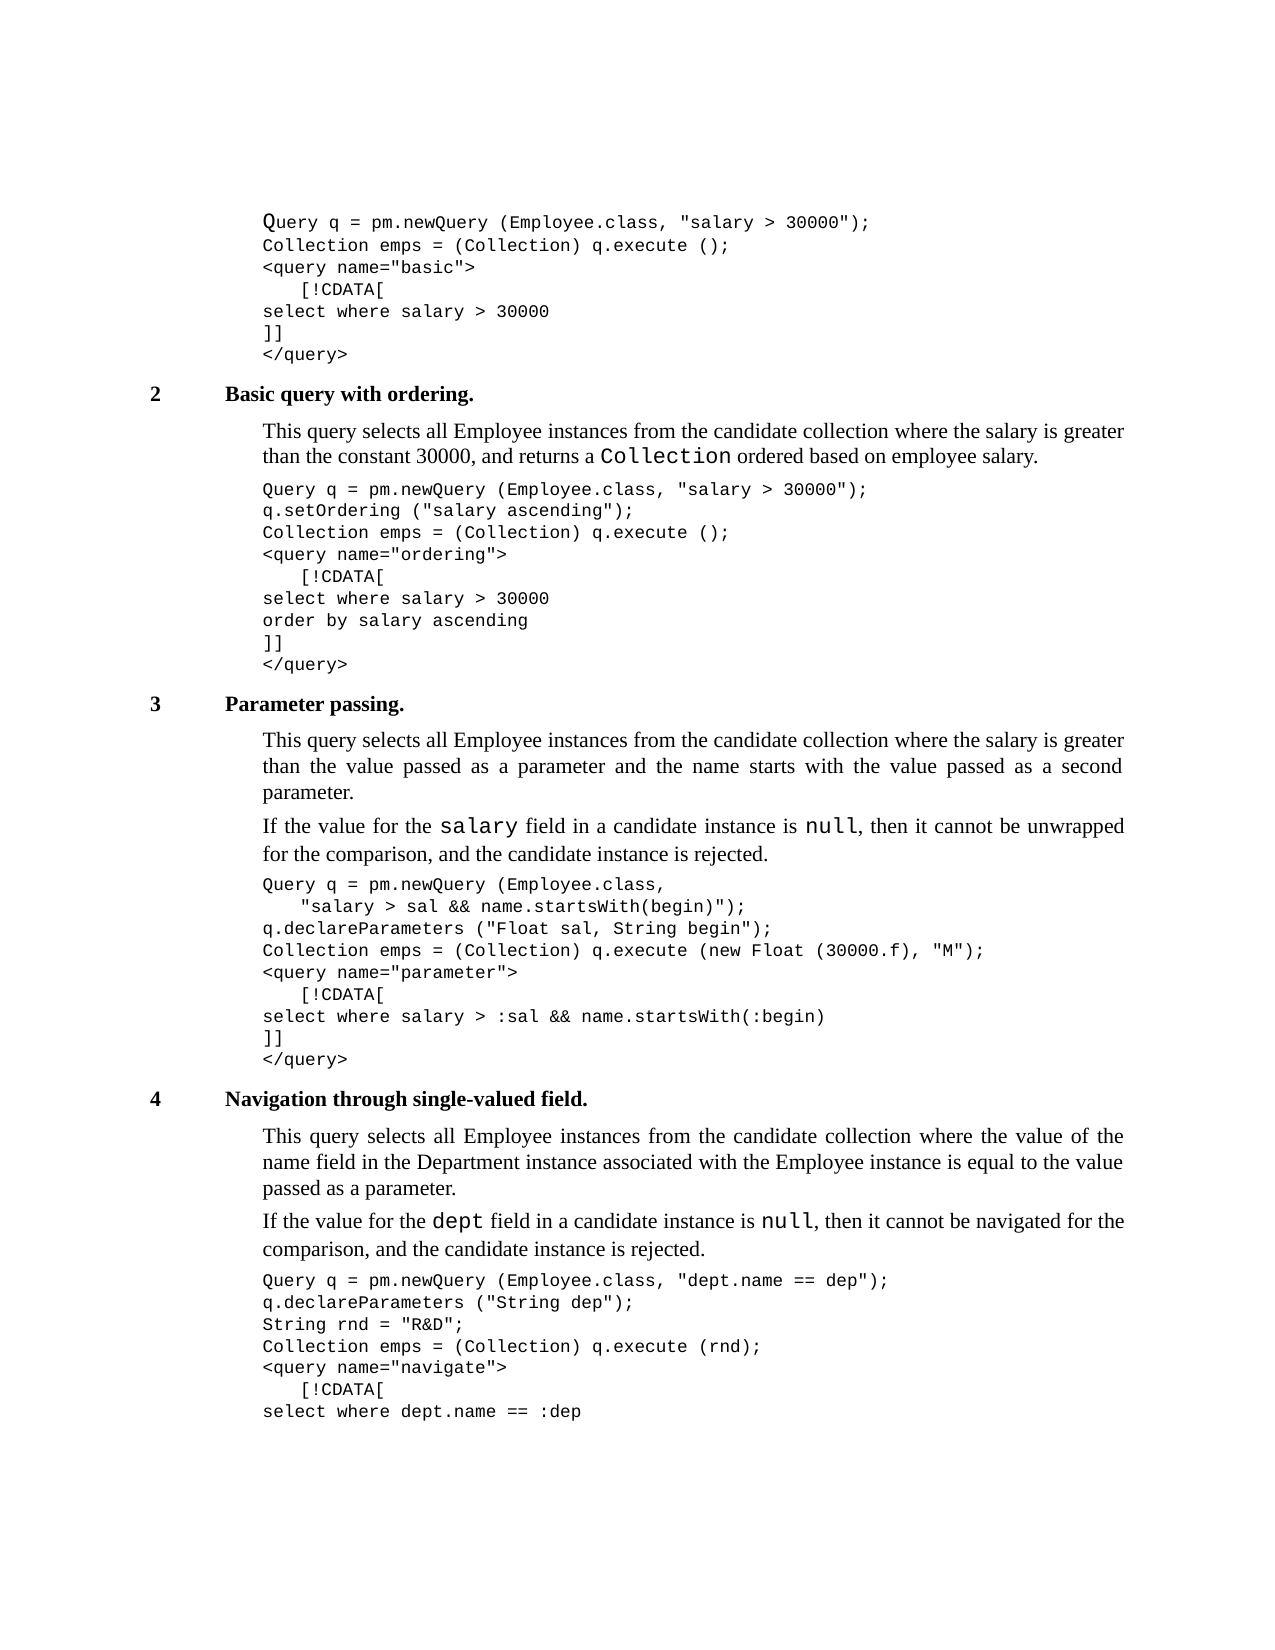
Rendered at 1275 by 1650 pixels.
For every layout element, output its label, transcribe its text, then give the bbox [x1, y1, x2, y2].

text Query q = pm.newQuery (Employee.class, "salary > 30000"); [262, 478, 1125, 500]
text Collection emps = (Collection) q.execute (new Float (30000.f), "M"); [262, 940, 1125, 962]
text Collection emps = (Collection) q.execute (rnd); [262, 1336, 1125, 1357]
text ]] [262, 322, 1125, 344]
text ]] [262, 1027, 1125, 1049]
text q.setOrdering ("salary ascending"); [262, 500, 1125, 522]
text <query name="ordering"> [262, 544, 1125, 566]
text Query q = pm.newQuery (Employee.class, "salary > 30000"); [262, 210, 1125, 235]
text select where dept.name == :dep [262, 1401, 1125, 1423]
text Query q = pm.newQuery (Employee.class, "dept.name == dep"); [262, 1270, 1125, 1292]
text Collection emps = (Collection) q.execute (); [262, 522, 1125, 544]
text [!CDATA[ [262, 566, 1125, 588]
text ]] [262, 632, 1125, 653]
text This query selects all Employee instances from the candidate collection where the value of the name field in the Department instance associated with the Employee instance is equal to the value passed as a parameter. [262, 1122, 1125, 1200]
text <query name="navigate"> [262, 1357, 1125, 1379]
text <query name="parameter"> [262, 962, 1125, 983]
text </query> [262, 344, 1125, 366]
text String rnd = "R&D"; [262, 1314, 1125, 1336]
text [!CDATA[ [262, 983, 1125, 1005]
text <query name="basic"> [262, 257, 1125, 278]
text [!CDATA[ [262, 278, 1125, 300]
text Query q = pm.newQuery (Employee.class, [262, 874, 1125, 896]
text </query> [262, 1049, 1125, 1071]
text [!CDATA[ [262, 1379, 1125, 1401]
text This query selects all Employee instances from the candidate collection where the salary is greater than the constant 30000, and returns a Collection ordered based on employee salary. [262, 417, 1125, 470]
subtitle Basic query with ordering. [150, 381, 1125, 407]
text Collection emps = (Collection) q.execute (); [262, 235, 1125, 257]
subtitle Parameter passing. [150, 690, 1125, 716]
text select where salary > 30000 [262, 300, 1125, 322]
subtitle Navigation through single-valued field. [150, 1086, 1125, 1112]
text select where salary > :sal && name.startsWith(:begin) [262, 1005, 1125, 1027]
text If the value for the dept field in a candidate instance is null, then it cannot be navigated for the comparison, and the candidate instance is rejected. [262, 1208, 1125, 1262]
text This query selects all Employee instances from the candidate collection where the salary is greater than the value passed as a parameter and the name starts with the value passed as a second parameter. [262, 726, 1125, 804]
text "salary > sal && name.startsWith(begin)"); [262, 896, 1125, 918]
text q.declareParameters ("String dep"); [262, 1292, 1125, 1314]
text order by salary ascending [262, 610, 1125, 632]
text If the value for the salary field in a candidate instance is null, then it cannot be unwrapped for the comparison, and the candidate instance is rejected. [262, 813, 1125, 866]
text q.declareParameters ("Float sal, String begin"); [262, 918, 1125, 940]
text </query> [262, 653, 1125, 675]
text select where salary > 30000 [262, 588, 1125, 610]
